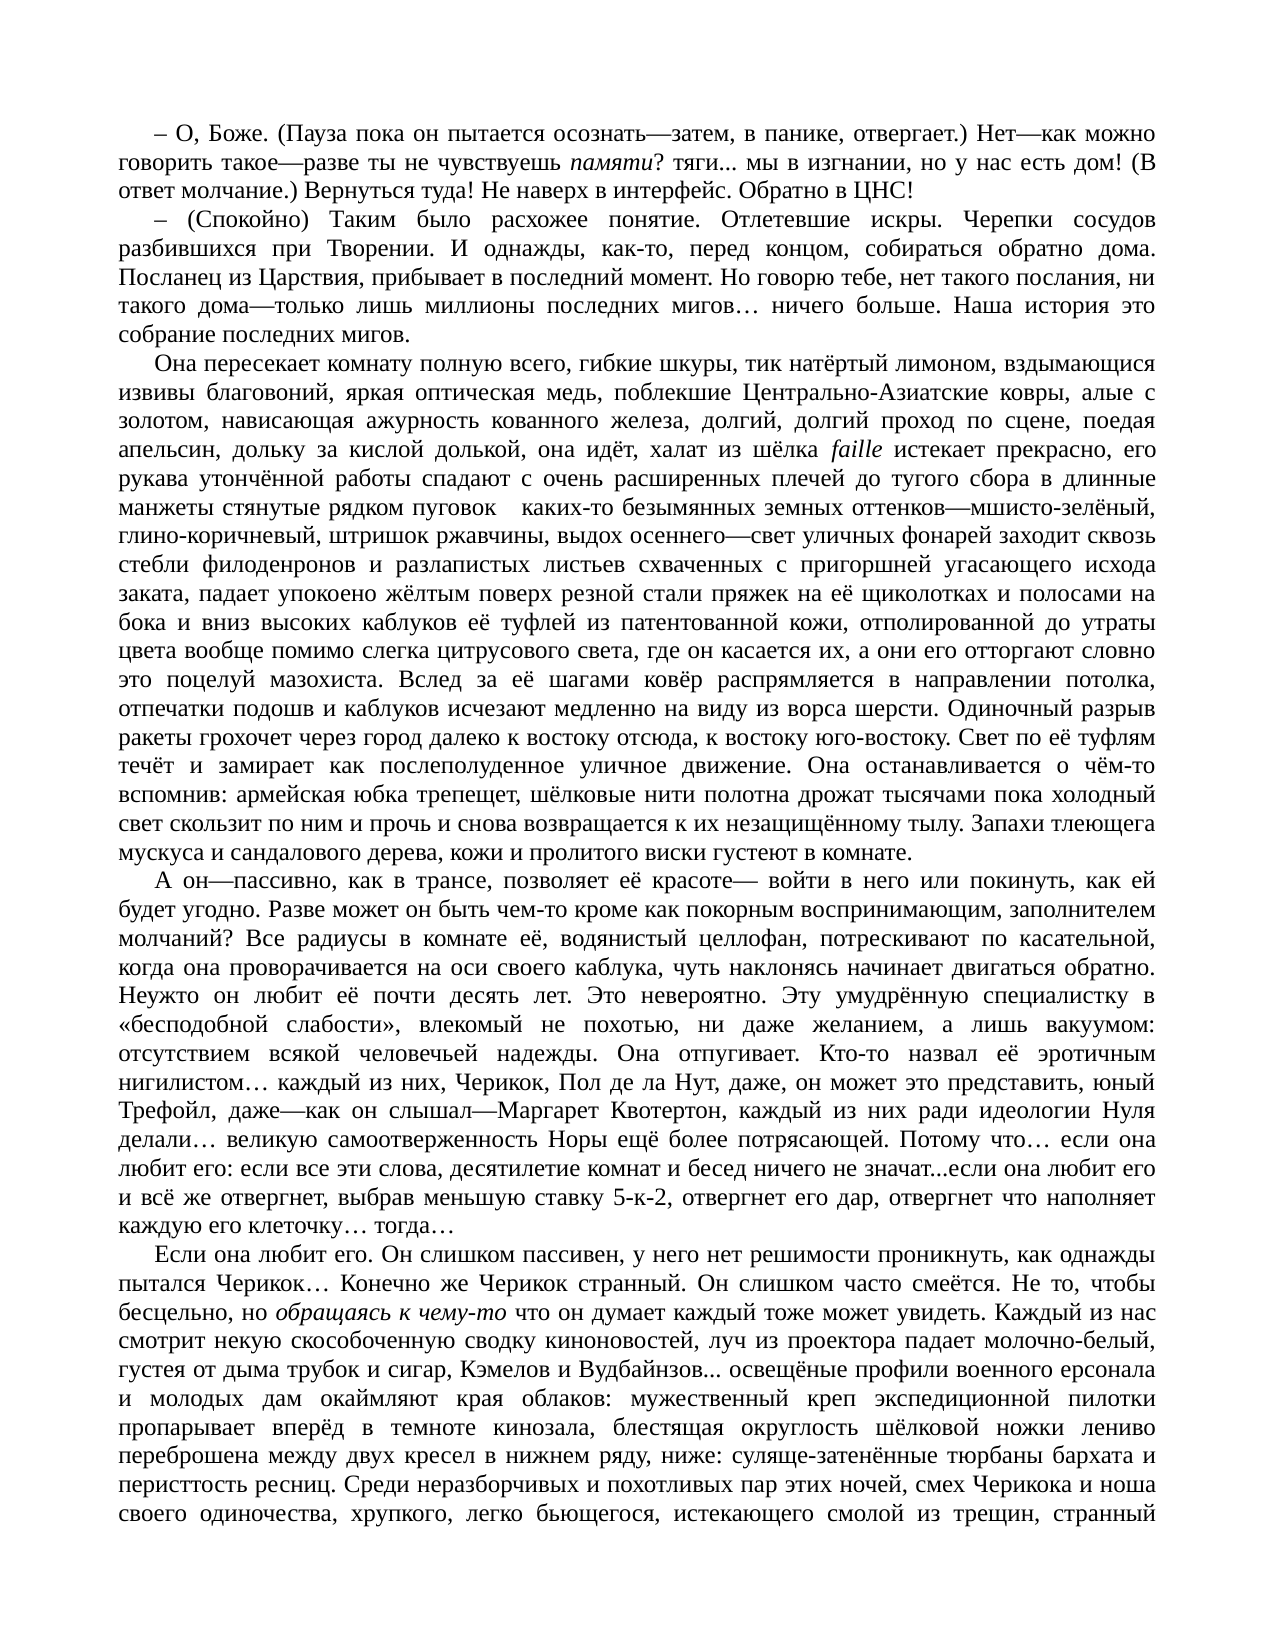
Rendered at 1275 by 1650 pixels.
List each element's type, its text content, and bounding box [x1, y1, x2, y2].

text А он—пассивно, как в трансе, позволяет её красоте— войти в него или покинуть, как ей будет угодно. Разве может он быть чем-то кроме как покорным воспринимающим, заполнителем молчаний? Все радиусы в комнате её, водянистый целлофан, потрескивают по касательной, когда она проворачивается на оси своего каблука, чуть наклонясь начинает двигаться обратно. Неужто он любит её почти десять лет. Это невероятно. Эту умудрённую специалистку в «бесподобной слабости», влекомый не похотью, ни даже желанием, а лишь вакуумом: отсутствием всякой человечьей надежды. Она отпугивает. Кто-то назвал её эротичным нигилистом… каждый из них, Черикок, Пол де ла Нут, даже, он может это представить, юный Трефойл, даже—как он слышал—Маргарет Квотертон, каждый из них ради идеологии Нуля делали… великую самоотверженность Норы ещё более потрясающей. Потому что… если она любит его: если все эти слова, десятилетие комнат и бесед ничего не значат...если она любит его и всё же отвергнет, выбрав меньшую ставку 5-к-2, отвергнет его дар, отвергнет что наполняет каждую его клеточку… тогда… [118, 866, 1157, 1239]
text Если она любит его. Он слишком пассивен, у него нет решимости проникнуть, как однажды пытался Черикок… Конечно же Черикок странный. Он слишком часто смеётся. Не то, чтобы бесцельно, но обращаясь к чему-то что он думает каждый тоже может увидеть. Каждый из нас смотрит некую скособоченную сводку киноновостей, луч из проектора падает молочно-белый, густея от дыма трубок и сигар, Кэмелов и Вудбайнзов... освещёные профили военного ерсонала и молодых дам окаймляют края облаков: мужественный креп экспедиционной пилотки пропарывает вперёд в темноте кинозала, блестящая округлость шёлковой ножки лениво переброшена между двух кресел в нижнем ряду, ниже: суляще-затенённые тюрбаны бархата и перисттость ресниц. Среди неразборчивых и похотливых пар этих ночей, смех Черикока и ноша своего одиночества, хрупкого, легко бьющегося, истекающего смолой из трещин, странный [118, 1239, 1157, 1527]
text – (Спокойно) Таким было расхожее понятие. Отлетевшие искры. Черепки сосудов разбившихся при Творении. И однажды, как-то, перед концом, собираться обратно дома. Посланец из Царствия, прибывает в последний момент. Но говорю тебе, нет такого послания, ни такого дома—только лишь миллионы последних мигов… ничего больше. Наша история это собрание последних мигов. [118, 204, 1157, 348]
text – О, Боже. (Пауза пока он пытается осознать—затем, в панике, отвергает.) Нет—как можно говорить такое—разве ты не чувствуешь памяти? тяги... мы в изгнании, но у нас есть дом! (В ответ молчание.) Вернуться туда! Не наверх в интерфейс. Обратно в ЦНС! [118, 118, 1157, 204]
text Она пересекает комнату полную всего, гибкие шкуры, тик натёртый лимоном, вздымающися извивы благовоний, яркая оптическая медь, поблекшие Центрально-Азиатские ковры, алые с золотом, нависающая ажурность кованного железа, долгий, долгий проход по сцене, поедая апельсин, дольку за кислой долькой, она идёт, халат из шёлка faille истекает прекрасно, его рукава утончённой работы спадают с очень расширенных плечей до тугого сбора в длинные манжеты стянутые рядком пуговок каких-то безымянных земных оттенков—мшисто-зелёный, глино-коричневый, штришок ржавчины, выдох осеннего—свет уличных фонарей заходит сквозь стебли филоденронов и разлапистых листьев схваченных с пригоршней угасающего исхода заката, падает упокоено жёлтым поверх резной стали пряжек на её щиколотках и полосами на бока и вниз высоких каблуков её туфлей из патентованной кожи, отполированной до утраты цвета вообще помимо слегка цитрусового света, где он касается их, а они его отторгают словно это поцелуй мазохиста. Вслед за её шагами ковёр распрямляется в направлении потолка, отпечатки подошв и каблуков исчезают медленно на виду из ворса шерсти. Одиночный разрыв ракеты грохочет через город далеко к востоку отсюда, к востоку юго-востоку. Свет по её туфлям течёт и замирает как послеполуденное уличное движение. Она останавливается о чём-то вспомнив: армейская юбка трепещет, шёлковые нити полотна дрожат тысячами пока холодный свет скользит по ним и прочь и снова возвращается к их незащищённому тылу. Запахи тлеющега мускуса и сандалового дерева, кожи и пролитого виски густеют в комнате. [118, 348, 1157, 866]
